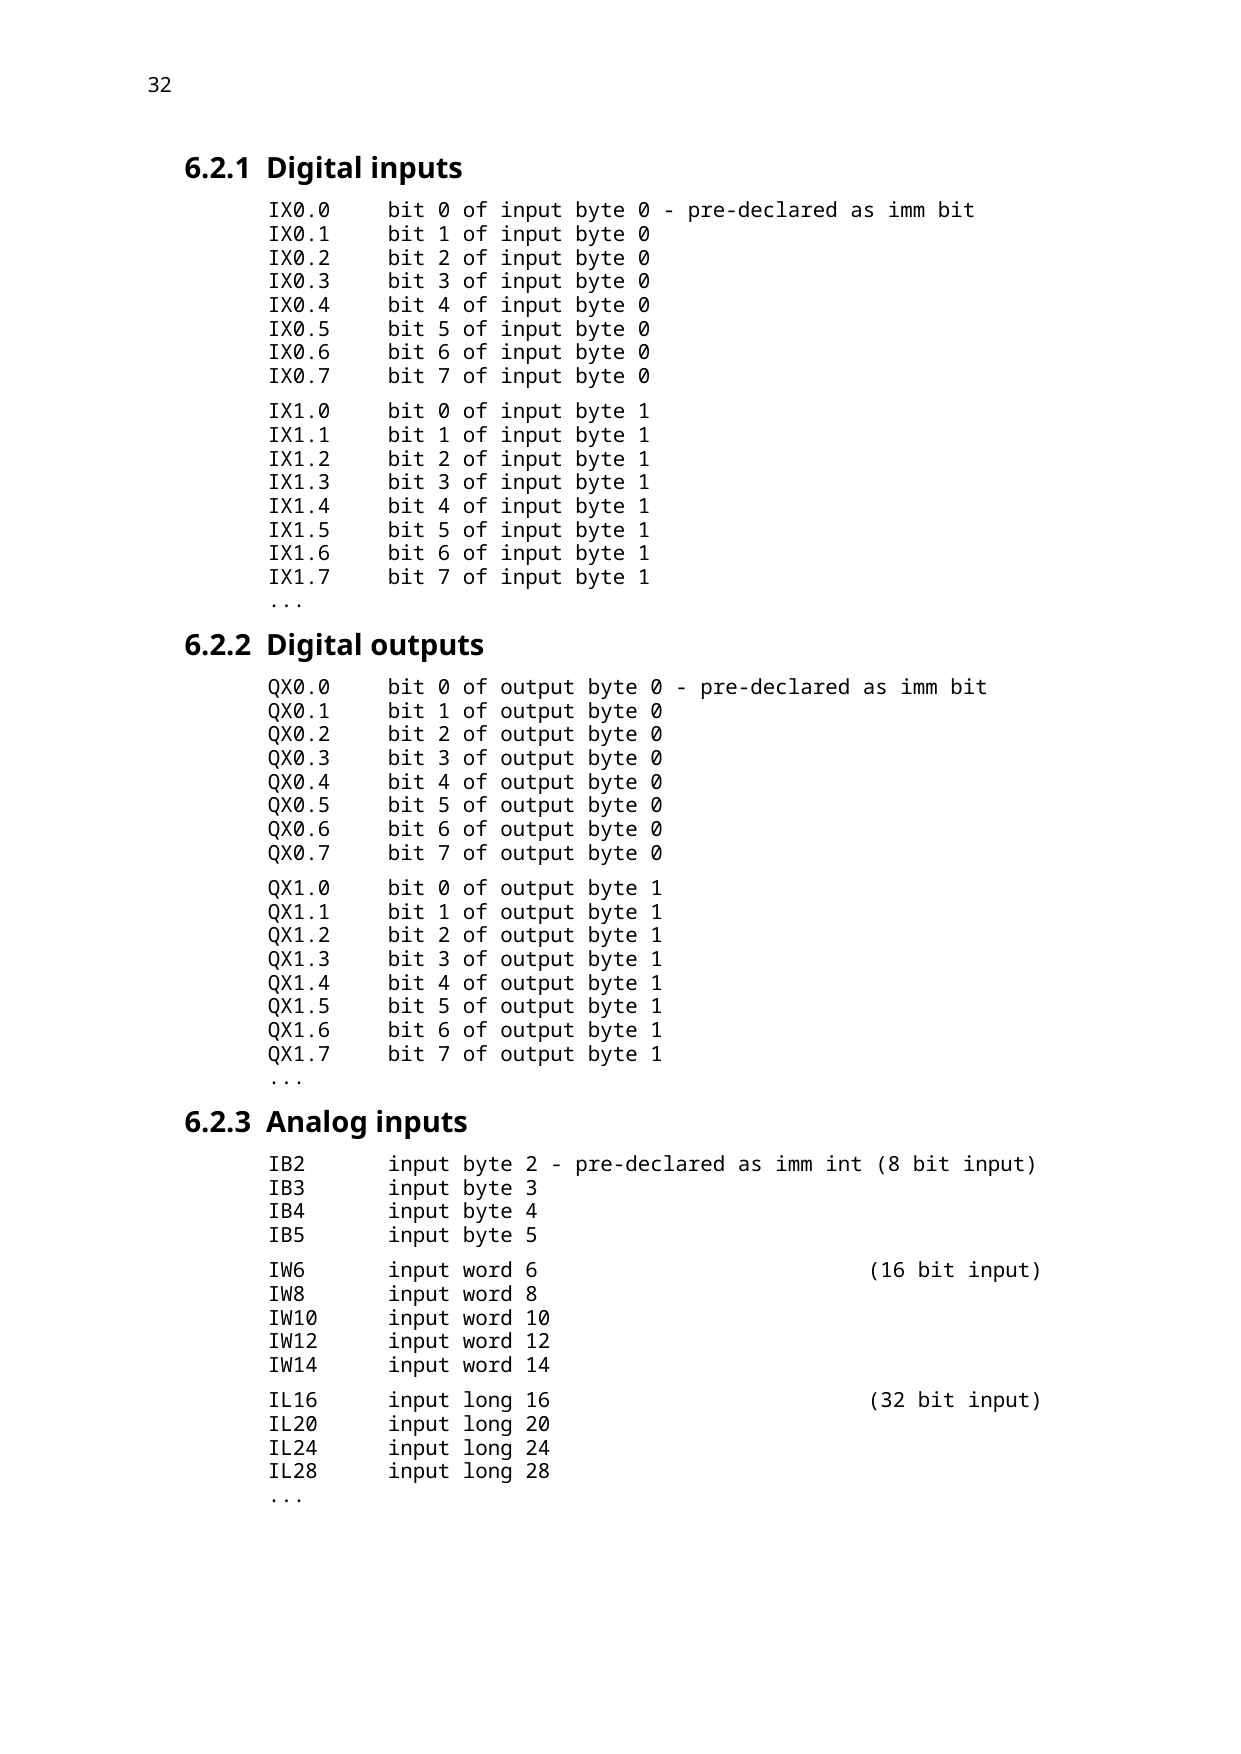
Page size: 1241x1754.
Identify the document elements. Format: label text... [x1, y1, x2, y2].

text IX0.0 bit 0 of input byte 0 - pre-declared as imm bit IX0.1 bit 1 of input byte 0 IX0.2 bit 2 of input byte 0 IX0.3 bit 3 of input byte 0 IX0.4 bit 4 of input byte 0 IX0.5 bit 5 of input byte 0 IX0.6 bit 6 of input byte 0 IX0.7 bit 7 of input byte 0 [268, 199, 1092, 388]
text QX1.0 bit 0 of output byte 1 QX1.1 bit 1 of output byte 1 QX1.2 bit 2 of output byte 1 QX1.3 bit 3 of output byte 1 QX1.4 bit 4 of output byte 1 QX1.5 bit 5 of output byte 1 QX1.6 bit 6 of output byte 1 QX1.7 bit 7 of output byte 1 ... [268, 877, 1092, 1089]
text QX0.0 bit 0 of output byte 0 - pre-declared as imm bit QX0.1 bit 1 of output byte 0 QX0.2 bit 2 of output byte 0 QX0.3 bit 3 of output byte 0 QX0.4 bit 4 of output byte 0 QX0.5 bit 5 of output byte 0 QX0.6 bit 6 of output byte 0 QX0.7 bit 7 of output byte 0 [268, 676, 1092, 865]
subtitle Digital outputs [184, 624, 1092, 664]
subtitle Digital inputs [184, 148, 1092, 187]
subtitle Analog inputs [184, 1101, 1092, 1141]
text IB2 input byte 2 - pre-declared as imm int (8 bit input) IB3 input byte 3 IB4 input byte 4 IB5 input byte 5 [268, 1152, 1092, 1247]
text IL16 input long 16 (32 bit input) IL20 input long 20 IL24 input long 24 IL28 input long 28 ... [268, 1389, 1092, 1507]
text IX1.0 bit 0 of input byte 1 IX1.1 bit 1 of input byte 1 IX1.2 bit 2 of input byte 1 IX1.3 bit 3 of input byte 1 IX1.4 bit 4 of input byte 1 IX1.5 bit 5 of input byte 1 IX1.6 bit 6 of input byte 1 IX1.7 bit 7 of input byte 1 ... [268, 400, 1092, 613]
text IW6 input word 6 (16 bit input) IW8 input word 8 IW10 input word 10 IW12 input word 12 IW14 input word 14 [268, 1259, 1092, 1377]
